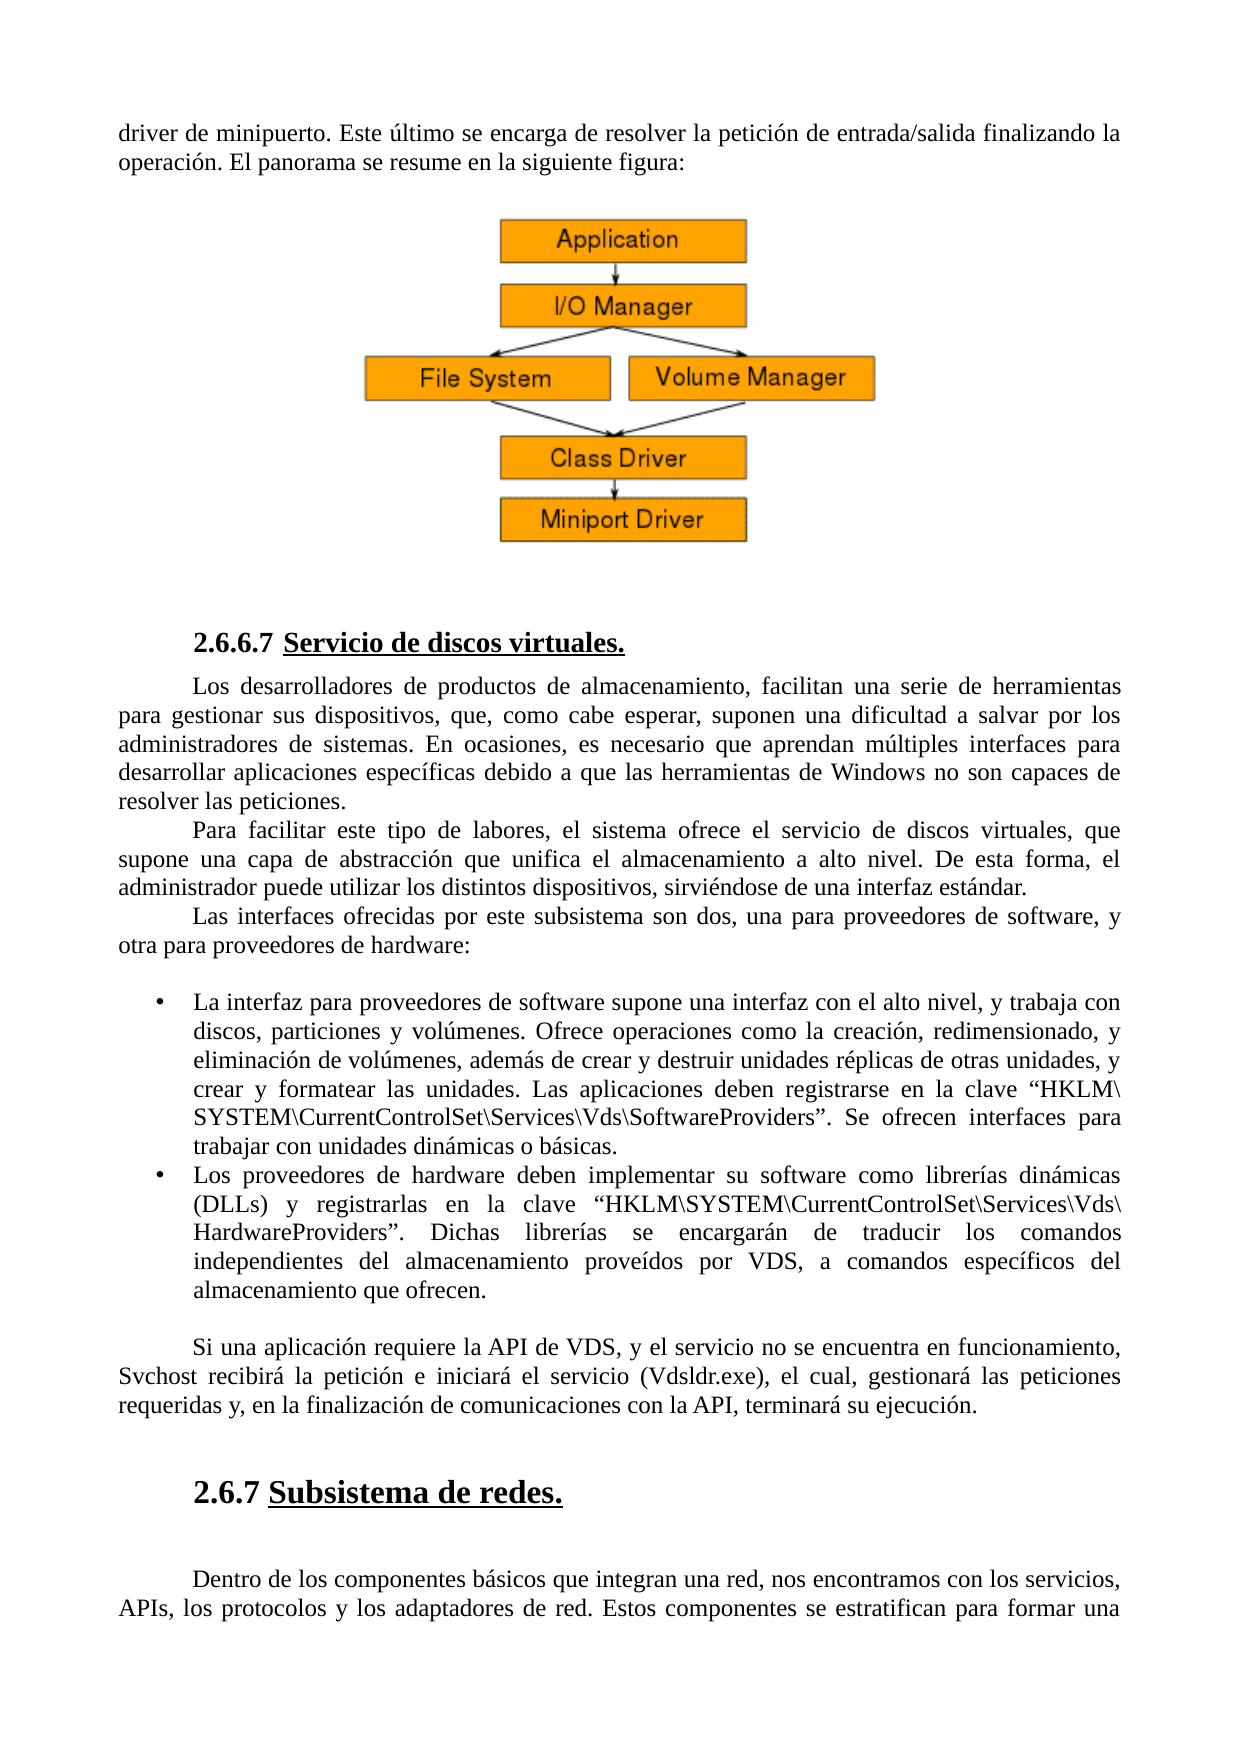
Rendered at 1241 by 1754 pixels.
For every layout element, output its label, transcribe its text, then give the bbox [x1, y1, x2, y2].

subtitle Servicio de discos virtuales. [193, 625, 1122, 659]
list La interfaz para proveedores de software supone una interfaz con el alto nivel, y trabaja con discos, particiones y volúmenes. Ofrece operaciones como la creación, redimensionado, y eliminación de volúmenes, además de crear y destruir unidades réplicas de otras unidades, y crear y formatear las unidades. Las aplicaciones deben registrarse en la clave “HKLM\SYSTEM\CurrentControlSet\Services\Vds\SoftwareProviders”. Se ofrecen interfaces para trabajar con unidades dinámicas o básicas. [156, 987, 1122, 1160]
text driver de minipuerto. Este último se encarga de resolver la petición de entrada/salida finalizando la operación. El panorama se resume en la siguiente figura: [118, 118, 1122, 176]
text Los desarrolladores de productos de almacenamiento, facilitan una serie de herramientas para gestionar sus dispositivos, que, como cabe esperar, suponen una dificultad a salvar por los administradores de sistemas. En ocasiones, es necesario que aprendan múltiples interfaces para desarrollar aplicaciones específicas debido a que las herramientas de Windows no son capaces de resolver las peticiones. [118, 671, 1122, 815]
text Para facilitar este tipo de labores, el sistema ofrece el servicio de discos virtuales, que supone una capa de abstracción que unifica el almacenamiento a alto nivel. De esta forma, el administrador puede utilizar los distintos dispositivos, sirviéndose de una interfaz estándar. [118, 815, 1122, 901]
subtitle Subsistema de redes. [193, 1472, 1122, 1511]
text Las interfaces ofrecidas por este subsistema son dos, una para proveedores de software, y otra para proveedores de hardware: [118, 901, 1122, 959]
text Dentro de los componentes básicos que integran una red, nos encontramos con los servicios, APIs, los protocolos y los adaptadores de red. Estos componentes se estratifican para formar una [118, 1564, 1122, 1622]
picture [325, 204, 915, 572]
list Los proveedores de hardware deben implementar su software como librerías dinámicas (DLLs) y registrarlas en la clave “HKLM\SYSTEM\CurrentControlSet\Services\Vds\HardwareProviders”. Dichas librerías se encargarán de traducir los comandos independientes del almacenamiento proveídos por VDS, a comandos específicos del almacenamiento que ofrecen. [156, 1160, 1122, 1304]
text Si una aplicación requiere la API de VDS, y el servicio no se encuentra en funcionamiento, Svchost recibirá la petición e iniciará el servicio (Vdsldr.exe), el cual, gestionará las peticiones requeridas y, en la finalización de comunicaciones con la API, terminará su ejecución. [118, 1332, 1122, 1419]
